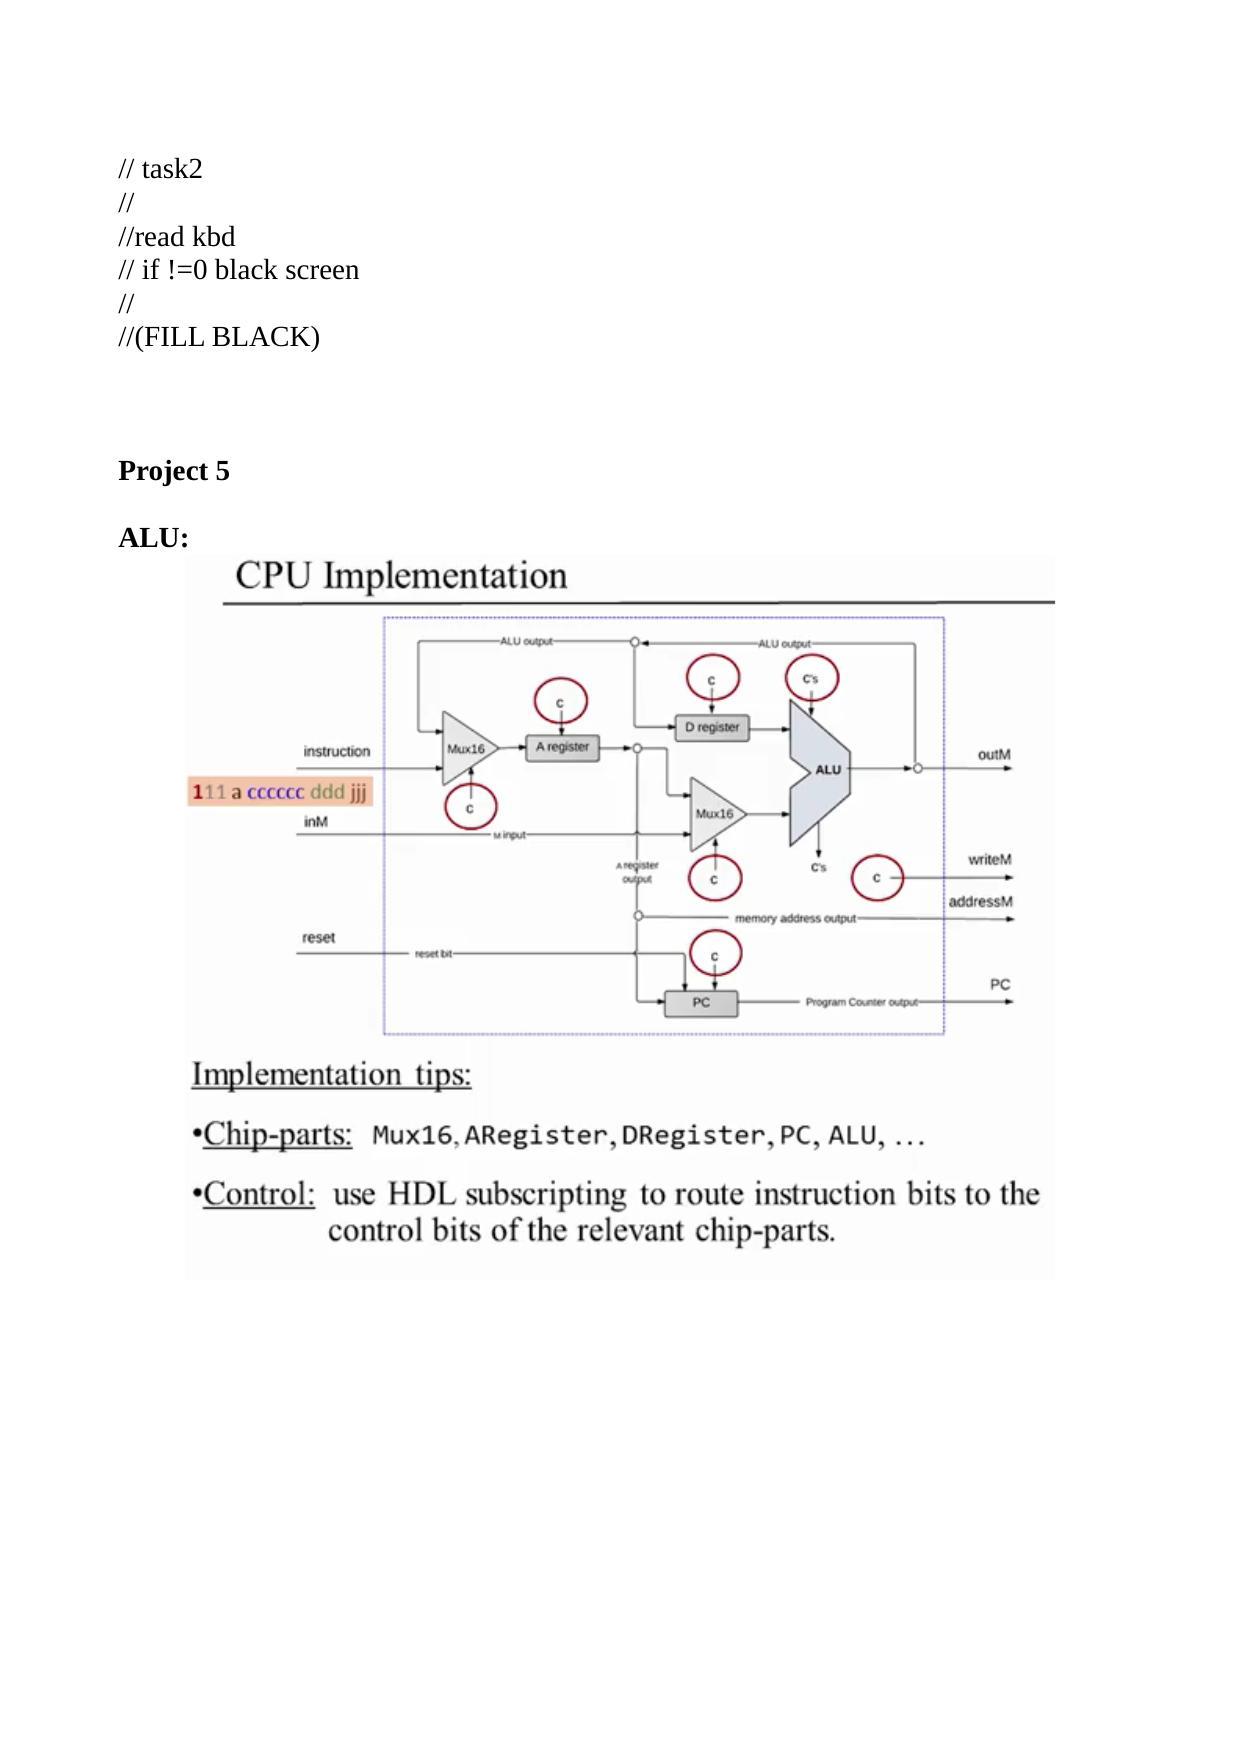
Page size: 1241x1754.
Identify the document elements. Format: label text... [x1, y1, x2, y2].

text //(FILL BLACK) [118, 319, 1122, 353]
text Project 5 [118, 453, 1122, 487]
text //read kbd [118, 219, 1122, 252]
text ALU: [118, 521, 1122, 554]
text // if !=0 black screen [118, 252, 1122, 286]
text // [118, 286, 1122, 319]
text // [118, 185, 1122, 219]
text // task2 [118, 152, 1122, 185]
